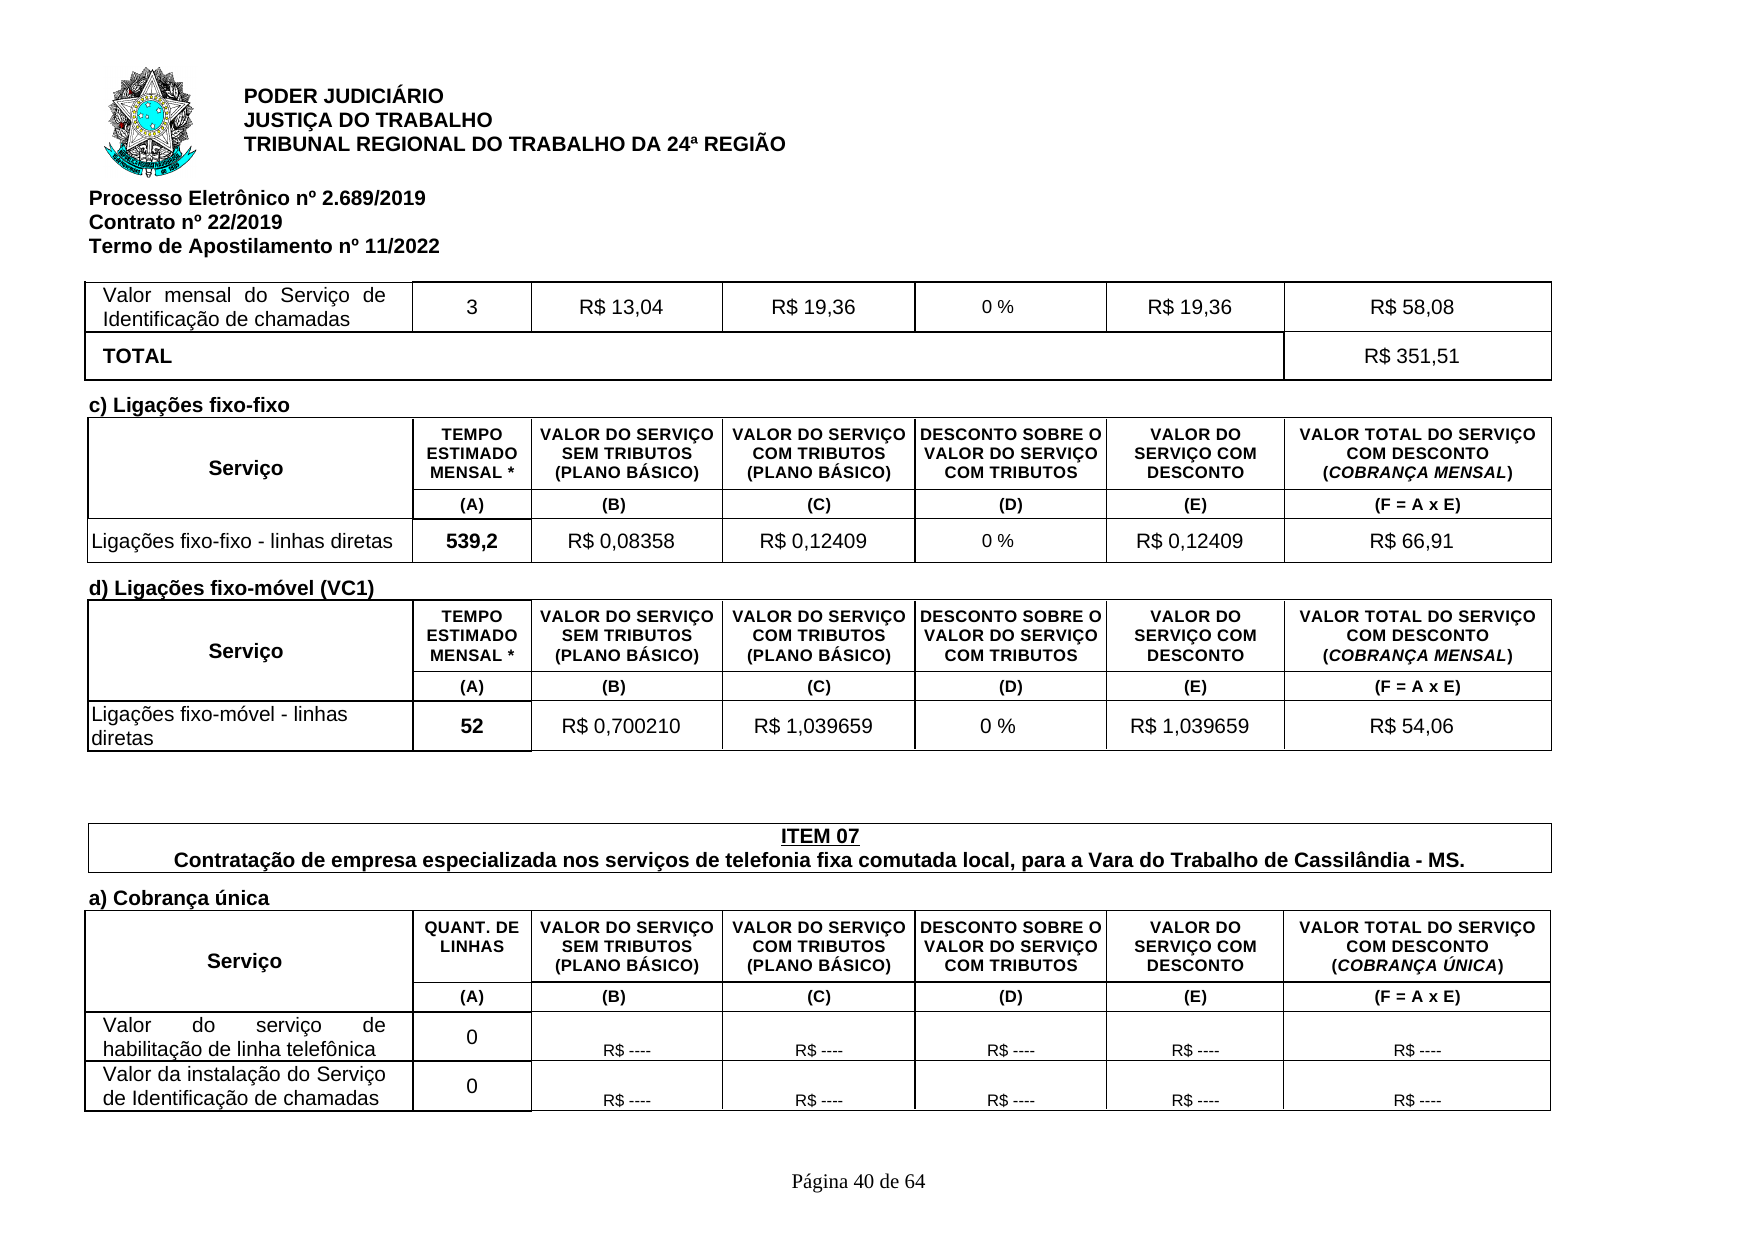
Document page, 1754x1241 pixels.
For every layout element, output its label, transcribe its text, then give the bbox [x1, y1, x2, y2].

table_header Serviço [89, 418, 413, 518]
table_header VALOR TOTAL DO SERVIÇO COM DESCONTO (COBRANÇA MENSAL) [1285, 600, 1551, 671]
text a) Cobrança única [89, 886, 1754, 910]
table_cell (F = A x E) [1285, 490, 1551, 518]
table_cell R$ 66,91 [1285, 519, 1551, 562]
table_header ITEM 07 Contratação de empresa especializada nos serviços de telefonia fixa comutada local, para a Vara do Trabalho de Cassilândia - MS. [89, 824, 1551, 872]
table_header QUANT. DE LINHAS [414, 911, 531, 981]
table_cell Valor da instalação do Serviço de Identificação de chamadas [86, 1062, 412, 1110]
text c) Ligações fixo-fixo [89, 393, 1754, 417]
table_cell R$ 1,039659 [1107, 701, 1284, 750]
table_cell (C) [723, 672, 914, 700]
table_cell R$ 1,039659 [723, 701, 915, 750]
table_cell R$ ---- [723, 1012, 914, 1060]
table_cell R$ 13,04 [532, 283, 722, 331]
table_header TEMPO ESTIMADO MENSAL * [414, 418, 531, 488]
table_cell (B) [532, 490, 722, 518]
table_cell R$ 0,08358 [532, 519, 722, 562]
table_header DESCONTO SOBRE O VALOR DO SERVIÇO COM TRIBUTOS [916, 418, 1106, 488]
table_header Serviço [86, 911, 412, 1011]
table_header TEMPO ESTIMADO MENSAL * [414, 601, 531, 671]
table_cell (C) [723, 983, 914, 1011]
table_header VALOR DO SERVIÇO COM TRIBUTOS (PLANO BÁSICO) [723, 418, 915, 488]
table_cell R$ ---- [915, 1061, 1107, 1110]
table_cell (D) [916, 983, 1106, 1011]
table_cell Valor do serviço de habilitação de linha telefônica [86, 1013, 412, 1060]
table_cell R$ 0,12409 [1107, 519, 1284, 562]
table_cell R$ 0,700210 [532, 701, 723, 750]
table_cell R$ 54,06 [1284, 701, 1551, 750]
table_cell (B) [532, 983, 722, 1011]
table_cell R$ 351,51 [1285, 332, 1551, 379]
table_cell (D) [916, 672, 1106, 700]
table_header VALOR TOTAL DO SERVIÇO COM DESCONTO (COBRANÇA ÚNICA) [1284, 911, 1550, 981]
table_cell R$ ---- [532, 1061, 723, 1110]
table_header VALOR TOTAL DO SERVIÇO COM DESCONTO (COBRANÇA MENSAL) [1285, 418, 1551, 488]
table_cell R$ ---- [1284, 1061, 1550, 1110]
table_cell Ligações fixo-fixo - linhas diretas [88, 519, 412, 562]
table_cell R$ ---- [532, 1012, 722, 1060]
table_header VALOR DO SERVIÇO COM DESCONTO [1107, 418, 1284, 488]
table_cell R$ 19,36 [1107, 283, 1284, 331]
table_cell R$ ---- [1107, 1012, 1283, 1060]
table_cell 3 [413, 283, 531, 331]
table_header VALOR DO SERVIÇO COM DESCONTO [1107, 600, 1284, 671]
table_cell Ligações fixo-móvel - linhas diretas [89, 702, 412, 750]
table_cell 52 [414, 702, 531, 750]
table_cell R$ 58,08 [1285, 283, 1551, 331]
table_cell (F = A x E) [1284, 983, 1550, 1011]
table_cell (A) [414, 983, 531, 1011]
table_header VALOR DO SERVIÇO COM TRIBUTOS (PLANO BÁSICO) [723, 600, 915, 671]
table_cell (E) [1107, 983, 1283, 1011]
table_cell (D) [916, 490, 1106, 518]
table_header VALOR DO SERVIÇO SEM TRIBUTOS (PLANO BÁSICO) [532, 418, 722, 488]
picture [103, 66, 198, 178]
table_cell 0 % [916, 519, 1106, 562]
table_cell (B) [532, 672, 722, 700]
table_cell (A) [414, 490, 531, 518]
table_cell (E) [1107, 490, 1284, 518]
table_cell 0 [414, 1062, 531, 1110]
table_header VALOR DO SERVIÇO COM DESCONTO [1107, 911, 1283, 981]
table_header VALOR DO SERVIÇO SEM TRIBUTOS (PLANO BÁSICO) [532, 600, 722, 671]
table_cell (A) [414, 672, 531, 700]
table_header VALOR DO SERVIÇO SEM TRIBUTOS (PLANO BÁSICO) [532, 911, 722, 981]
table_header Serviço [89, 601, 412, 700]
table_cell 0 [414, 1013, 531, 1060]
table_header DESCONTO SOBRE O VALOR DO SERVIÇO COM TRIBUTOS [916, 600, 1106, 671]
table_cell R$ ---- [723, 1061, 915, 1110]
table_cell 0 % [915, 701, 1107, 750]
table_cell (C) [723, 490, 914, 518]
table_cell R$ ---- [1107, 1061, 1284, 1110]
table_cell 0 % [916, 283, 1106, 331]
table_cell (F = A x E) [1285, 672, 1551, 700]
table_header VALOR DO SERVIÇO COM TRIBUTOS (PLANO BÁSICO) [723, 911, 914, 981]
table_cell (E) [1107, 672, 1284, 700]
table_cell TOTAL [86, 333, 1283, 379]
table_header DESCONTO SOBRE O VALOR DO SERVIÇO COM TRIBUTOS [916, 911, 1106, 981]
table_cell R$ ---- [916, 1012, 1106, 1060]
table_cell R$ 19,36 [723, 283, 914, 331]
text d) Ligações fixo-móvel (VC1) [89, 575, 1754, 599]
table_cell Valor mensal do Serviço de Identificação de chamadas [86, 283, 412, 331]
table_cell R$ 0,12409 [723, 519, 914, 562]
table_cell R$ ---- [1284, 1012, 1550, 1060]
table_cell 539,2 [413, 520, 531, 562]
